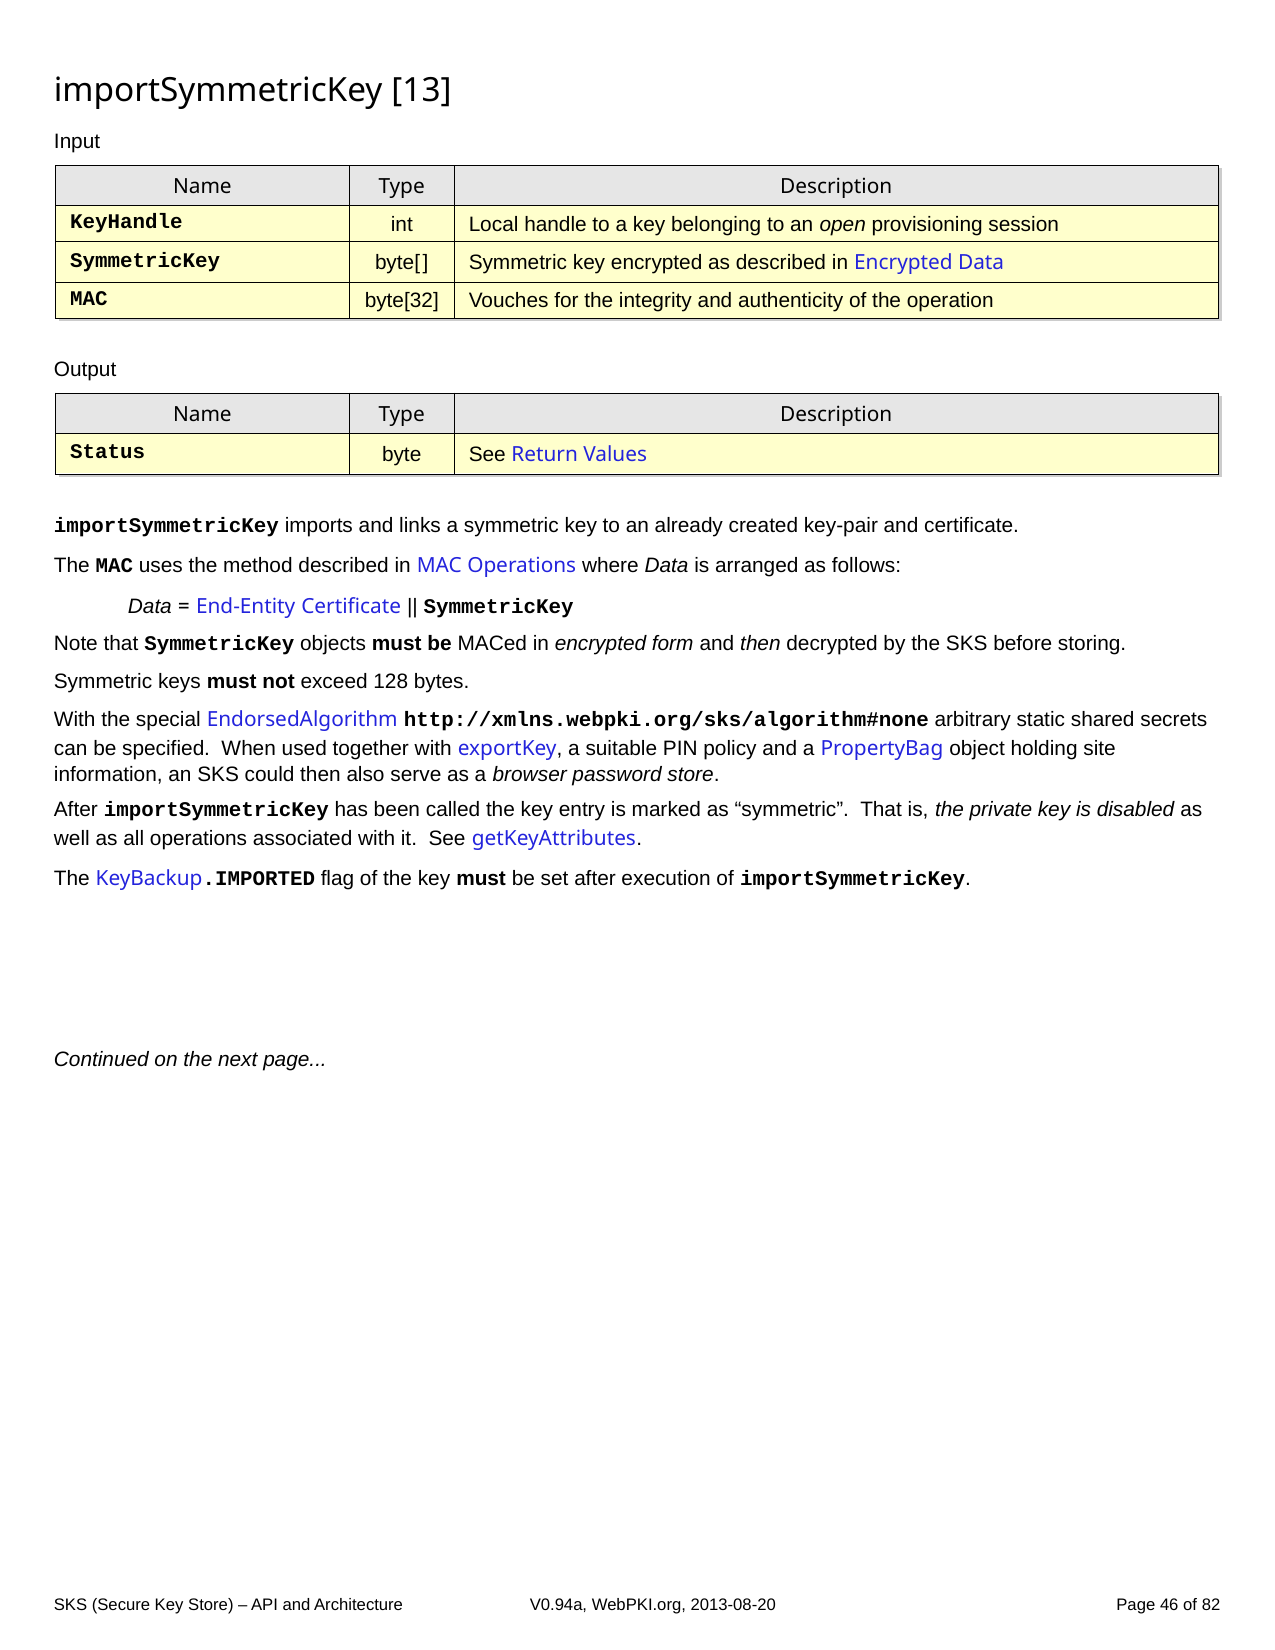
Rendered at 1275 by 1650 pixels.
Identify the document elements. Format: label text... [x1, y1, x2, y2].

table_header Type [350, 166, 454, 205]
table_cell KeyHandle [56, 206, 349, 241]
text Symmetric keys must not exceed 128 bytes. [54, 669, 1221, 693]
subtitle importSymmetricKey [13] [54, 66, 1221, 111]
table_cell See Return Values [455, 434, 1218, 473]
text Output [54, 357, 1221, 381]
table_header Name [56, 394, 349, 433]
text With the special EndorsedAlgorithm http://xmlns.webpki.org/sks/algorithm#none arbitrary static shared secrets can be specified. When used together with exportKey, a suitable PIN policy and a PropertyBag object holding site information, an SKS could then also serve as a browser password store. [54, 704, 1221, 785]
table_cell Symmetric key encrypted as described in Encrypted Data [455, 242, 1218, 282]
text Continued on the next page... [54, 1046, 1221, 1070]
table_cell MAC [56, 283, 349, 318]
table_header Description [455, 166, 1218, 205]
table_cell int [350, 206, 454, 241]
table_header Description [455, 394, 1218, 433]
table_cell Local handle to a key belonging to an open provisioning session [455, 206, 1218, 241]
text Data = End-Entity Certificate || SymmetricKey [54, 591, 1221, 619]
text The MAC uses the method described in MAC Operations where Data is arranged as follows: [54, 551, 1221, 579]
table_cell Vouches for the integrity and authenticity of the operation [455, 283, 1218, 318]
table_header Name [56, 166, 349, 205]
text The KeyBackup.IMPORTED flag of the key must be set after execution of importSymmetricKey. [54, 863, 1221, 892]
text importSymmetricKey imports and links a symmetric key to an already created key-pair and certificate. [54, 513, 1221, 539]
text Input [54, 129, 1221, 153]
table_cell Status [56, 434, 349, 473]
text Note that SymmetricKey objects must be MACed in encrypted form and then decrypted by the SKS before storing. [54, 631, 1221, 657]
table_cell byte⁮[ ] [350, 242, 454, 282]
table_cell byte⁮[32] [350, 283, 454, 318]
table_cell SymmetricKey [56, 242, 349, 282]
table_cell byte [350, 434, 454, 473]
text After importSymmetricKey has been called the key entry is marked as “symmetric”. That is, the private key is disabled as well as all operations associated with it. See getKeyAttributes. [54, 797, 1221, 851]
table_header Type [350, 394, 454, 433]
